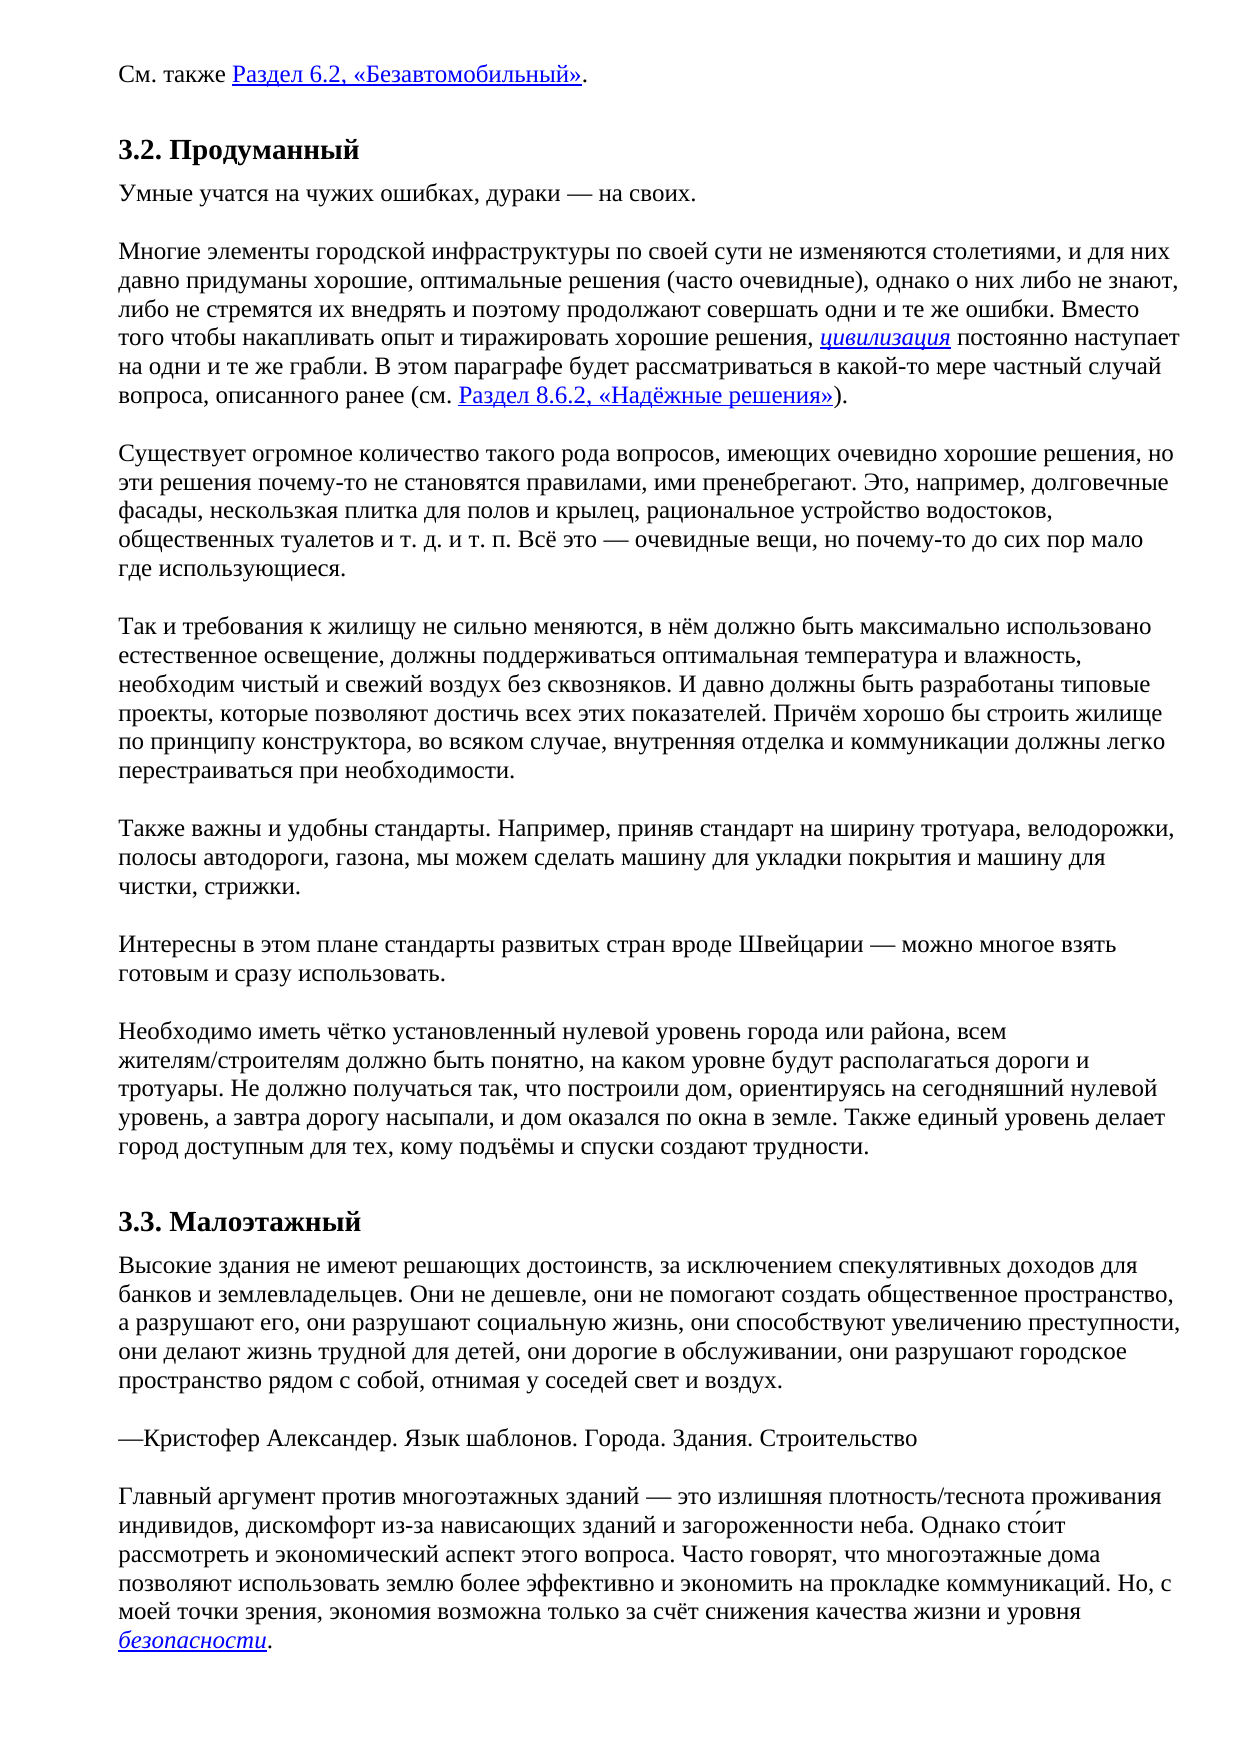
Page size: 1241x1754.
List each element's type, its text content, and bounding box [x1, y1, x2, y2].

text Высокие здания не имеют решающих достоинств, за исключением спекулятивных доходов для банков и землевладельцев. Они не дешевле, они не помогают создать общественное пространство, а разрушают его, они разрушают социальную жизнь, они способствуют увеличению преступности, они делают жизнь трудной для детей, они дорогие в обслуживании, они разрушают городское пространство рядом с собой, отнимая у соседей свет и воздух. [118, 1250, 1181, 1394]
text —Кристофер Александер. Язык шаблонов. Города. Здания. Строительство [118, 1423, 1181, 1452]
text Интересны в этом плане стандарты развитых стран вроде Швейцарии — можно многое взять готовым и сразу использовать. [118, 929, 1181, 987]
text Также важны и удобны стандарты. Например, приняв стандарт на ширину тротуара, велодорожки, полосы автодороги, газона, мы можем сделать машину для укладки покрытия и машину для чистки, стрижки. [118, 813, 1181, 899]
text Многие элементы городской инфраструктуры по своей сути не изменяются столетиями, и для них давно придуманы хорошие, оптимальные решения (часто очевидные), однако о них либо не знают, либо не стремятся их внедрять и поэтому продолжают совершать одни и те же ошибки. Вместо того чтобы накапливать опыт и тиражировать хорошие решения, цивилизация постоянно наступает на одни и те же грабли. В этом параграфе будет рассматриваться в какой-то мере частный случай вопроса, описанного ранее (см. Раздел 8.6.2, «Надёжные решения»). [118, 236, 1181, 409]
text Так и требования к жилищу не сильно меняются, в нём должно быть максимально использовано естественное освещение, должны поддерживаться оптимальная температура и влажность, необходим чистый и свежий воздух без сквозняков. И давно должны быть разработаны типовые проекты, которые позволяют достичь всех этих показателей. Причём хорошо бы строить жилище по принципу конструктора, во всяком случае, внутренняя отделка и коммуникации должны легко перестраиваться при необходимости. [118, 611, 1181, 784]
text Умные учатся на чужих ошибках, дураки — на своих. [118, 178, 1181, 207]
text Существует огромное количество такого рода вопросов, имеющих очевидно хорошие решения, но эти решения почему-то не становятся правилами, ими пренебрегают. Это, например, долговечные фасады, нескользкая плитка для полов и крылец, рациональное устройство водостоков, общественных туалетов и т. д. и т. п. Всё это — очевидные вещи, но почему-то до сих пор мало где использующиеся. [118, 438, 1181, 582]
subtitle 3.3. Малоэтажный [118, 1204, 1181, 1237]
text Главный аргумент против многоэтажных зданий — это излишняя плотность/теснота проживания индивидов, дискомфорт из-за нависающих зданий и загороженности неба. Однако сто́ит рассмотреть и экономический аспект этого вопроса. Часто говорят, что многоэтажные дома позволяют использовать землю более эффективно и экономить на прокладке коммуникаций. Но, с моей точки зрения, экономия возможна только за счёт снижения качества жизни и уровня безопасности. [118, 1481, 1181, 1654]
text См. также Раздел 6.2, «Безавтомобильный». [118, 59, 1181, 88]
text Необходимо иметь чётко установленный нулевой уровень города или района, всем жителям/строителям должно быть понятно, на каком уровне будут располагаться дороги и тротуары. Не должно получаться так, что построили дом, ориентируясь на сегодняшний нулевой уровень, а завтра дорогу насыпали, и дом оказался по окна в земле. Также единый уровень делает город доступным для тех, кому подъёмы и спуски создают трудности. [118, 1016, 1181, 1160]
subtitle 3.2. Продуманный [118, 132, 1181, 165]
